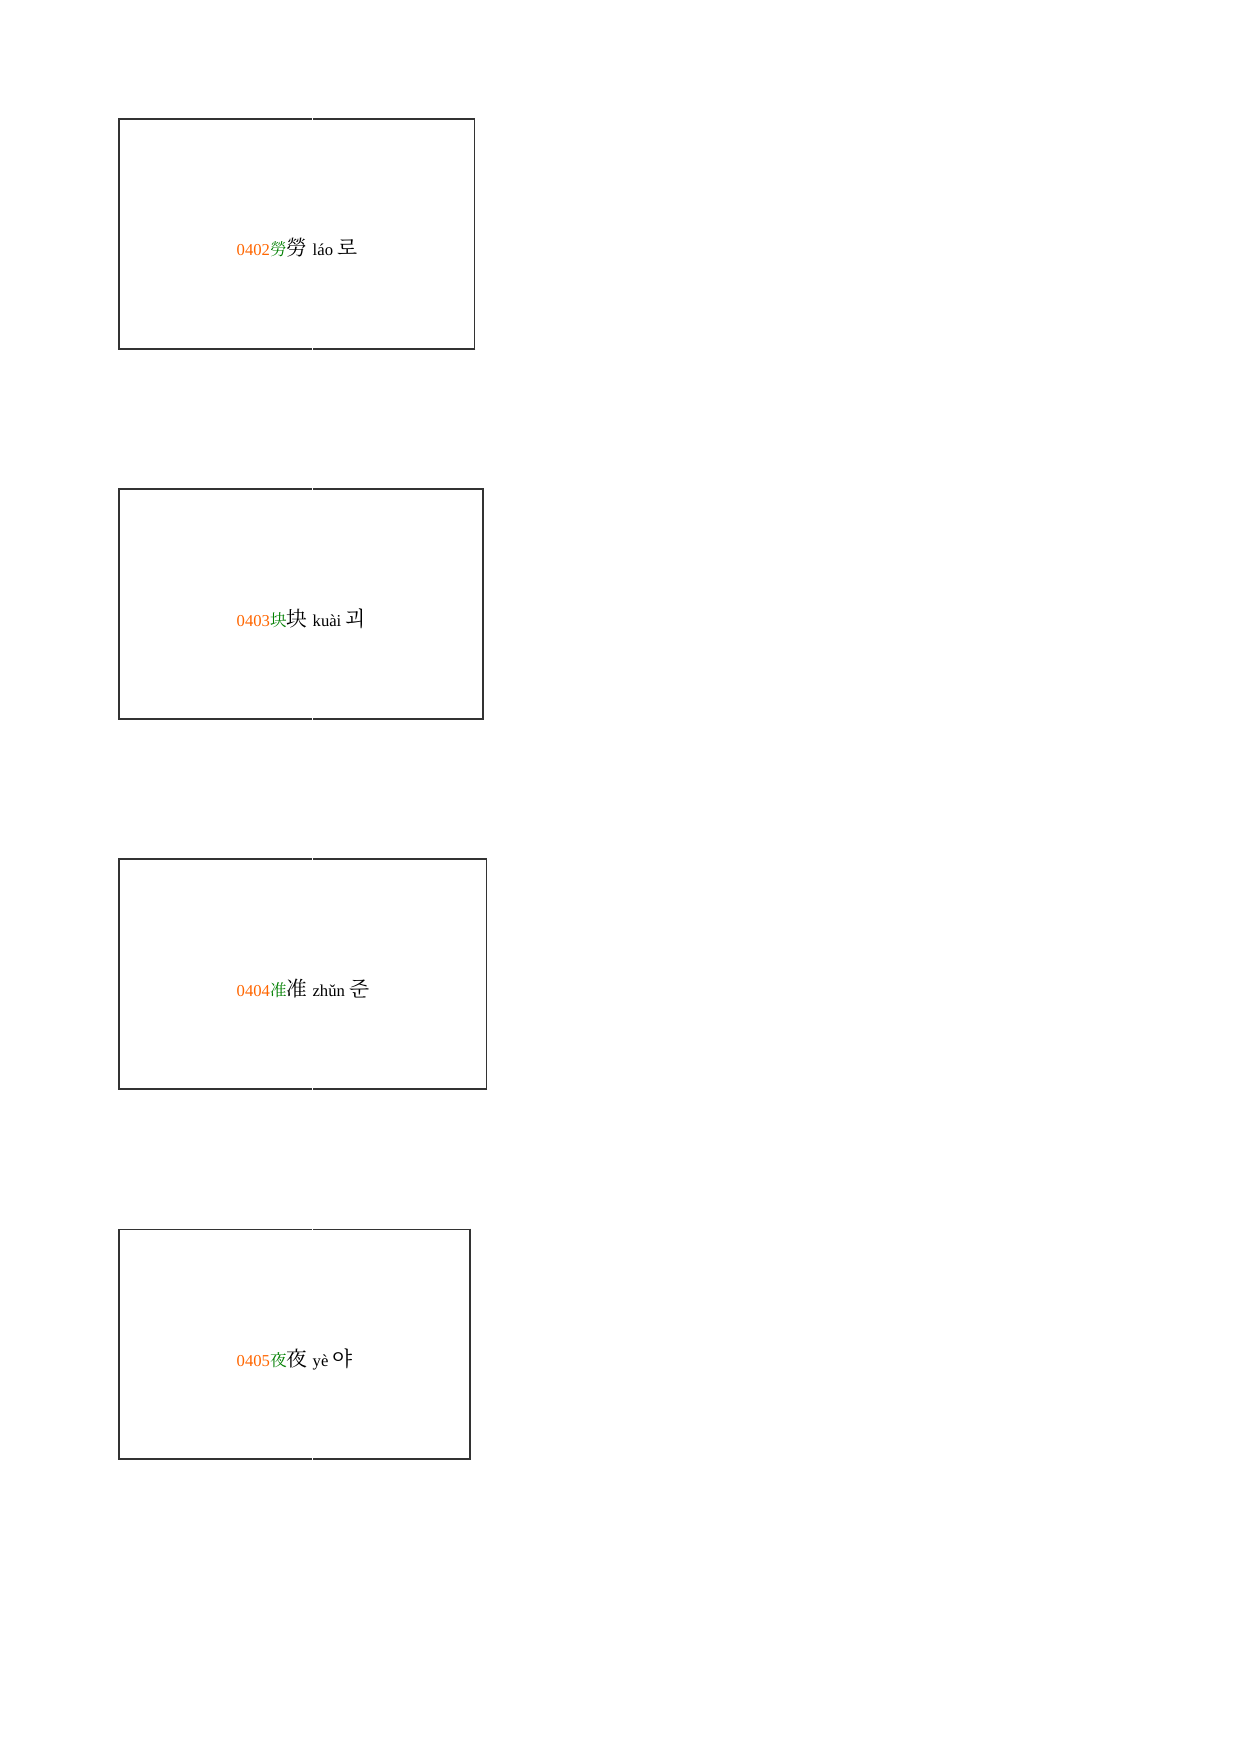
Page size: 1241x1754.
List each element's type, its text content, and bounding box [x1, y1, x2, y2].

text [475, 118, 1122, 349]
text [487, 858, 1122, 1090]
text 0402勞勞 láo 로 [120, 119, 474, 349]
text 0403块块 kuài 괴 [120, 489, 482, 719]
text [471, 1228, 1122, 1460]
text 0404准准 zhǔn 준 [120, 859, 486, 1089]
text [484, 488, 1122, 719]
text 0405夜夜 yè 야 [120, 1230, 469, 1459]
